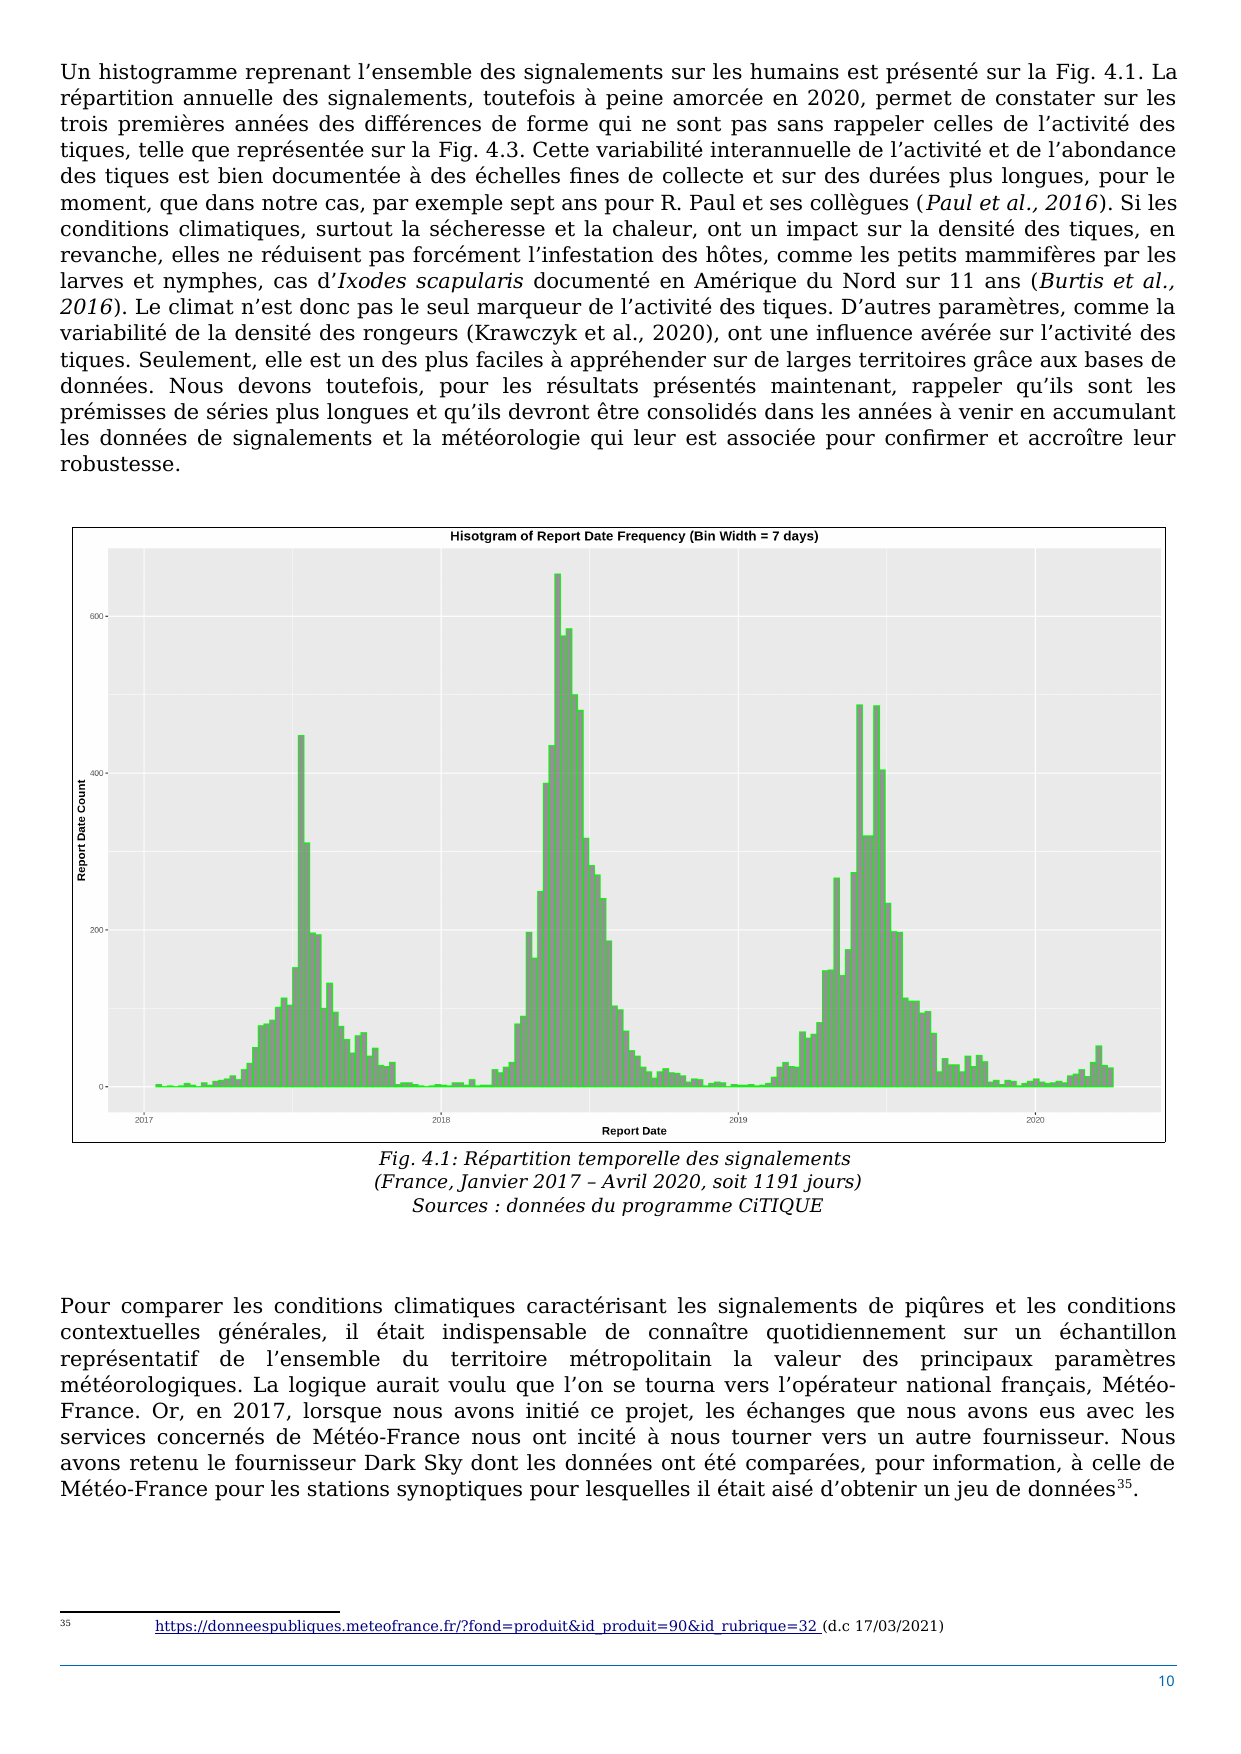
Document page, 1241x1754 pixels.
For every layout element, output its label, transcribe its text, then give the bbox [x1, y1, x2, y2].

text https://donneespubliques.meteofrance.fr/?fond=produit&id_produit=90&id_rubrique=32 (d.c 17/03/2021) [60, 1618, 1177, 1635]
text Fig. 4.1: Répartition temporelle des signalements (France, Janvier 2017 – Avril 2020, soit 1191 jours) Sources : données du programme CiTIQUE [72, 1143, 1165, 1217]
text Un histogramme reprenant l’ensemble des signalements sur les humains est présenté sur la Fig. 4.1. La répartition annuelle des signalements, toutefois à peine amorcée en 2020, permet de constater sur les trois premières années des différences de forme qui ne sont pas sans rappeler celles de l’activité des tiques, telle que représentée sur la Fig. 4.3. Cette variabilité interannuelle de l’activité et de l’abondance des tiques est bien documentée à des échelles fines de collecte et sur des durées plus longues, pour le moment, que dans notre cas, par exemple sept ans pour R. Paul et ses collègues (Paul et al., 2016). Si les conditions climatiques, surtout la sécheresse et la chaleur, ont un impact sur la densité des tiques, en revanche, elles ne réduisent pas forcément l’infestation des hôtes, comme les petits mammifères par les larves et nymphes, cas d’Ixodes scapularis documenté en Amérique du Nord sur 11 ans (Burtis et al., 2016). Le climat n’est donc pas le seul marqueur de l’activité des tiques. D’autres paramètres, comme la variabilité de la densité des rongeurs (Krawczyk et al., 2020), ont une influence avérée sur l’activité des tiques. Seulement, elle est un des plus faciles à appréhender sur de larges territoires grâce aux bases de données. Nous devons toutefois, pour les résultats présentés maintenant, rappeler qu’ils sont les prémisses de séries plus longues et qu’ils devront être consolidés dans les années à venir en accumulant les données de signalements et la météorologie qui leur est associée pour confirmer et accroître leur robustesse. [60, 60, 1177, 476]
picture [73, 528, 1165, 1142]
text Pour comparer les conditions climatiques caractérisant les signalements de piqûres et les conditions contextuelles générales, il était indispensable de connaître quotidiennement sur un échantillon représentatif de l’ensemble du territoire métropolitain la valeur des principaux paramètres météorologiques. La logique aurait voulu que l’on se tourna vers l’opérateur national français, Météo-France. Or, en 2017, lorsque nous avons initié ce projet, les échanges que nous avons eus avec les services concernés de Météo-France nous ont incité à nous tourner vers un autre fournisseur. Nous avons retenu le fournisseur Dark Sky dont les données ont été comparées, pour information, à celle de Météo-France pour les stations synoptiques pour lesquelles il était aisé d’obtenir un jeu de données. [60, 1294, 1177, 1502]
